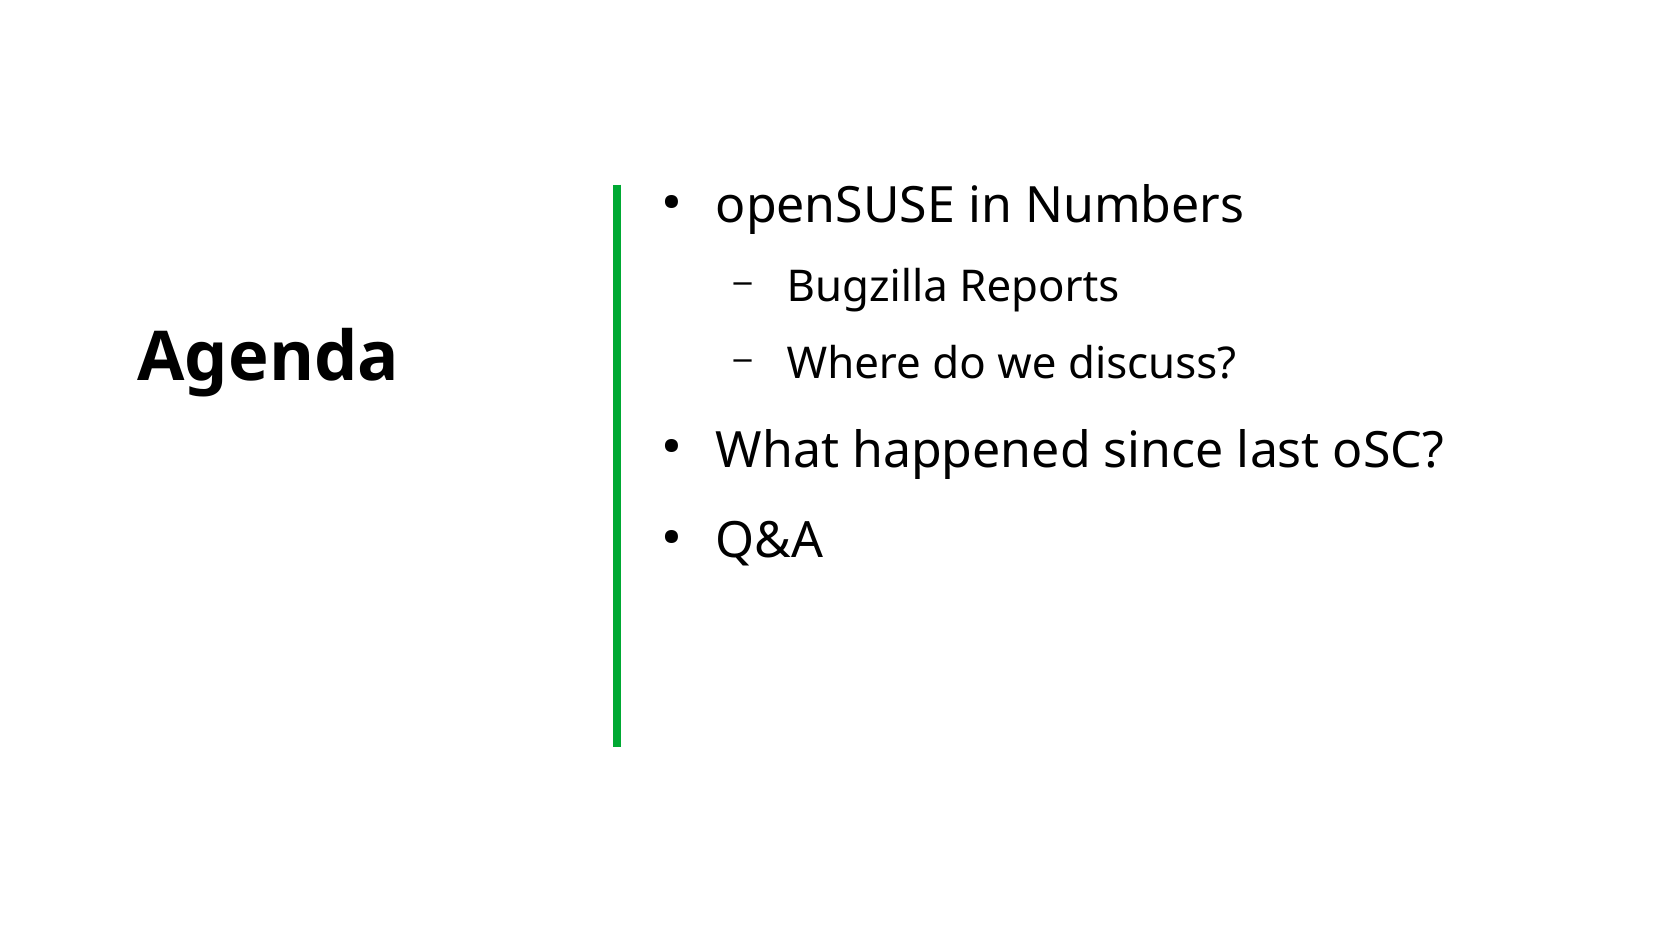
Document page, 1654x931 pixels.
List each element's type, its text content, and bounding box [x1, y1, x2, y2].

title Agenda [47, 276, 490, 432]
list openSUSE in Numbers Bugzilla Reports Where do we discuss? What happened since last oSC? Q&A [645, 168, 1571, 758]
